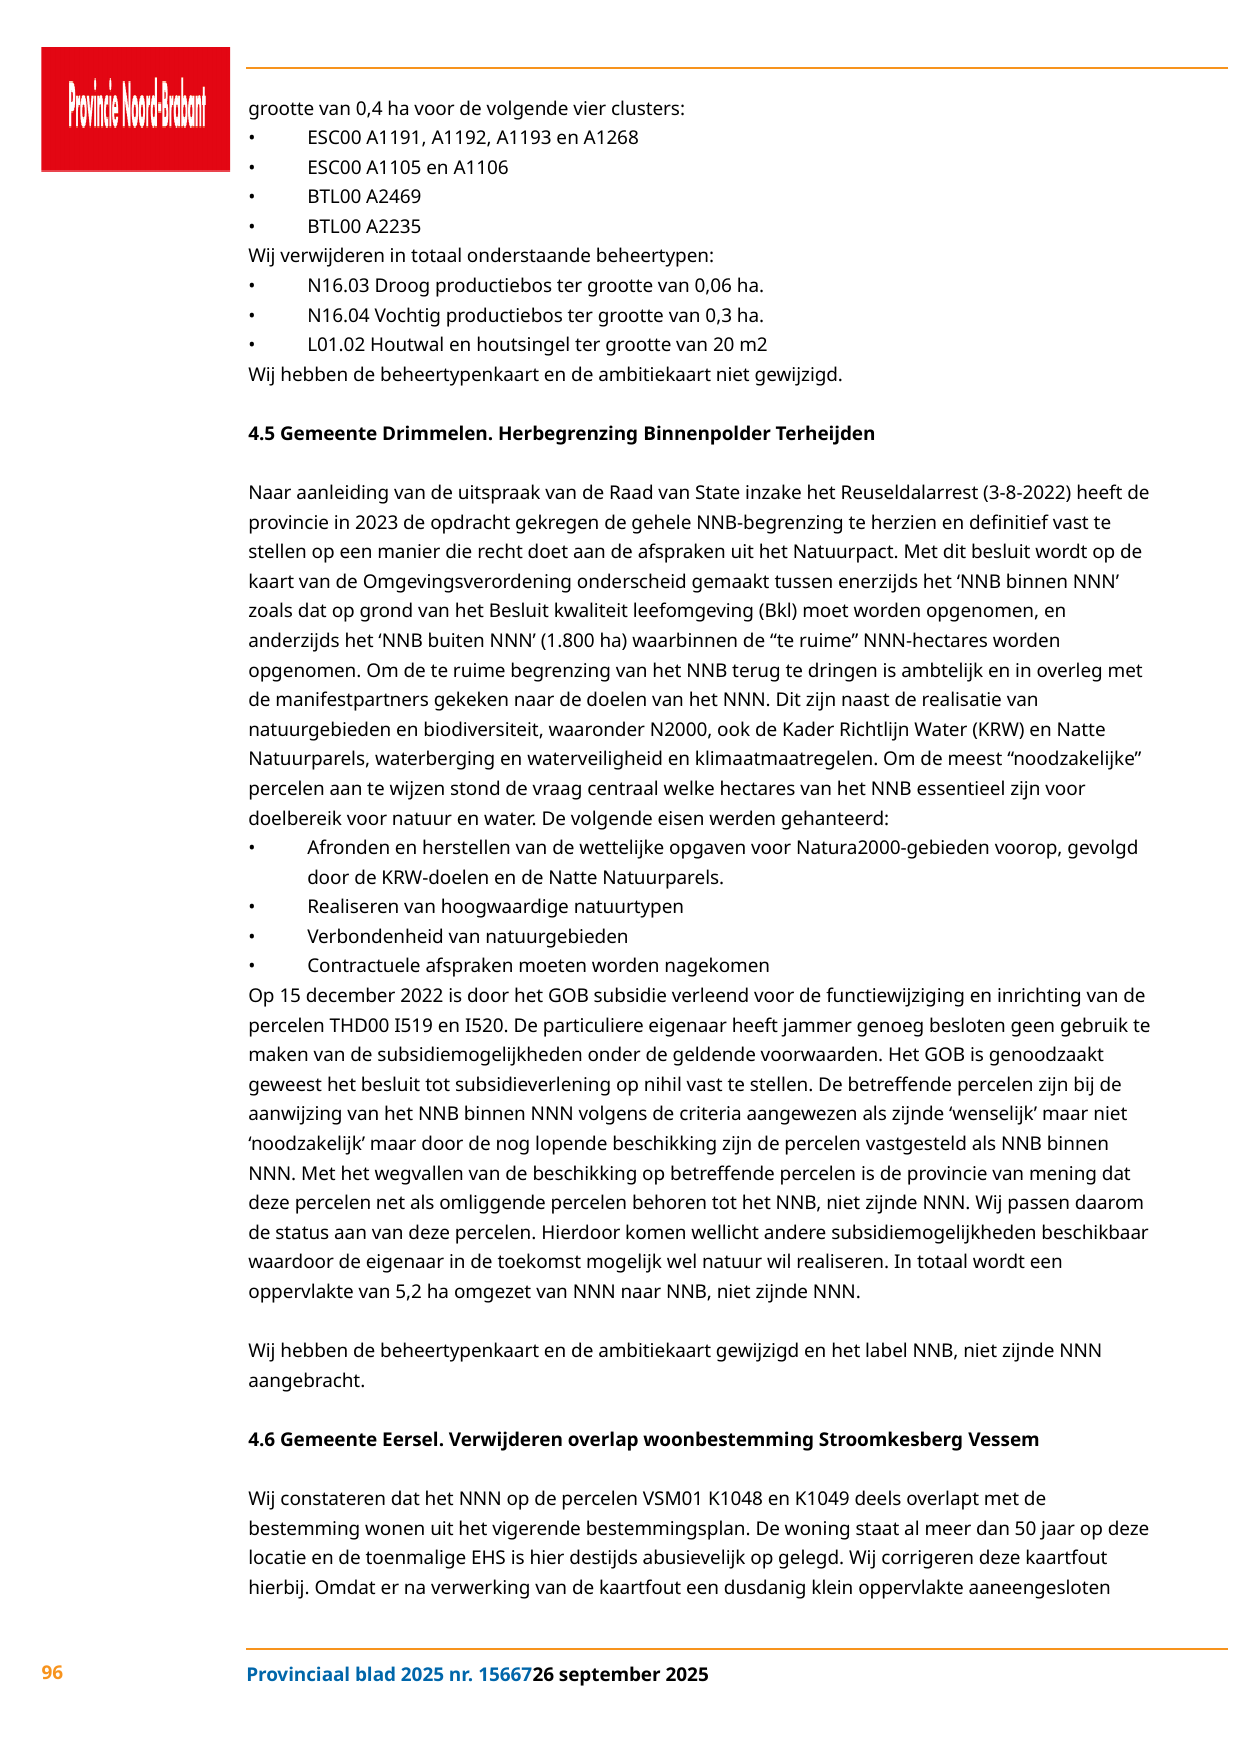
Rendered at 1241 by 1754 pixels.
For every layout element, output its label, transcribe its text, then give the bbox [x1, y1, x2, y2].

text Wij hebben de beheertypenkaart en de ambitiekaart gewijzigd en het label NNB, niet zijnde NNN aangebracht. [248, 1337, 1152, 1393]
text Wij constateren dat het NNN op de percelen VSM01 K1048 en K1049 deels overlapt met de bestemming wonen uit het vigerende bestemmingsplan. De woning staat al meer dan 50 jaar op deze locatie en de toenmalige EHS is hier destijds abusievelijk op gelegd. Wij corrigeren deze kaartfout hierbij. Omdat er na verwerking van de kaartfout een dusdanig klein oppervlakte aaneengesloten [248, 1485, 1152, 1600]
text Op 15 december 2022 is door het GOB subsidie verleend voor de functiewijziging en inrichting van de percelen THD00 I519 en I520. De particuliere eigenaar heeft jammer genoeg besloten geen gebruik te maken van de subsidiemogelijkheden onder de geldende voorwaarden. Het GOB is genoodzaakt geweest het besluit tot subsidieverlening op nihil vast te stellen. De betreffende percelen zijn bij de aanwijzing van het NNB binnen NNN volgens de criteria aangewezen als zijnde ‘wenselijk’ maar niet ‘noodzakelijk’ maar door de nog lopende beschikking zijn de percelen vastgesteld als NNB binnen NNN. Met het wegvallen van de beschikking op betreffende percelen is de provincie van mening dat deze percelen net als omliggende percelen behoren tot het NNB, niet zijnde NNN. Wij passen daarom de status aan van deze percelen. Hierdoor komen wellicht andere subsidiemogelijkheden beschikbaar waardoor de eigenaar in de toekomst mogelijk wel natuur wil realiseren. In totaal wordt een oppervlakte van 5,2 ha omgezet van NNN naar NNB, niet zijnde NNN. [248, 982, 1152, 1304]
text grootte van 0,4 ha voor de volgende vier clusters: [248, 95, 1152, 121]
list BTL00 A2469 [248, 183, 1152, 209]
list BTL00 A2235 [248, 213, 1152, 239]
text Wij hebben de beheertypenkaart en de ambitiekaart niet gewijzigd. [248, 361, 1152, 387]
list ESC00 A1191, A1192, A1193 en A1268 [248, 124, 1152, 150]
list Verbondenheid van natuurgebieden [248, 923, 1152, 949]
list N16.03 Droog productiebos ter grootte van 0,06 ha. [248, 272, 1152, 298]
list Afronden en herstellen van de wettelijke opgaven voor Natura2000-gebieden voorop, gevolgd door de KRW-doelen en de Natte Natuurparels. [248, 834, 1152, 890]
text 4.6 Gemeente Eersel. Verwijderen overlap woonbestemming Stroomkesberg Vessem [248, 1426, 1152, 1452]
picture [41, 47, 231, 172]
list L01.02 Houtwal en houtsingel ter grootte van 20 m2 [248, 331, 1152, 357]
list Contractuele afspraken moeten worden nagekomen [248, 953, 1152, 978]
list ESC00 A1105 en A1106 [248, 154, 1152, 180]
list N16.04 Vochtig productiebos ter grootte van 0,3 ha. [248, 302, 1152, 328]
list Realiseren van hoogwaardige natuurtypen [248, 893, 1152, 919]
text Naar aanleiding van de uitspraak van de Raad van State inzake het Reuseldalarrest (3-8-2022) heeft de provincie in 2023 de opdracht gekregen de gehele NNB-begrenzing te herzien en definitief vast te stellen op een manier die recht doet aan de afspraken uit het Natuurpact. Met dit besluit wordt op de kaart van de Omgevingsverordening onderscheid gemaakt tussen enerzijds het ‘NNB binnen NNN’ zoals dat op grond van het Besluit kwaliteit leefomgeving (Bkl) moet worden opgenomen, en anderzijds het ‘NNB buiten NNN’ (1.800 ha) waarbinnen de “te ruime” NNN-hectares worden opgenomen. Om de te ruime begrenzing van het NNB terug te dringen is ambtelijk en in overleg met de manifestpartners gekeken naar de doelen van het NNN. Dit zijn naast de realisatie van natuurgebieden en biodiversiteit, waaronder N2000, ook de Kader Richtlijn Water (KRW) en Natte Natuurparels, waterberging en waterveiligheid en klimaatmaatregelen. Om de meest “noodzakelijke” percelen aan te wijzen stond de vraag centraal welke hectares van het NNB essentieel zijn voor doelbereik voor natuur en water. De volgende eisen werden gehanteerd: [248, 479, 1152, 831]
text 4.5 Gemeente Drimmelen. Herbegrenzing Binnenpolder Terheijden [248, 420, 1152, 446]
text Wij verwijderen in totaal onderstaande beheertypen: [248, 243, 1152, 268]
